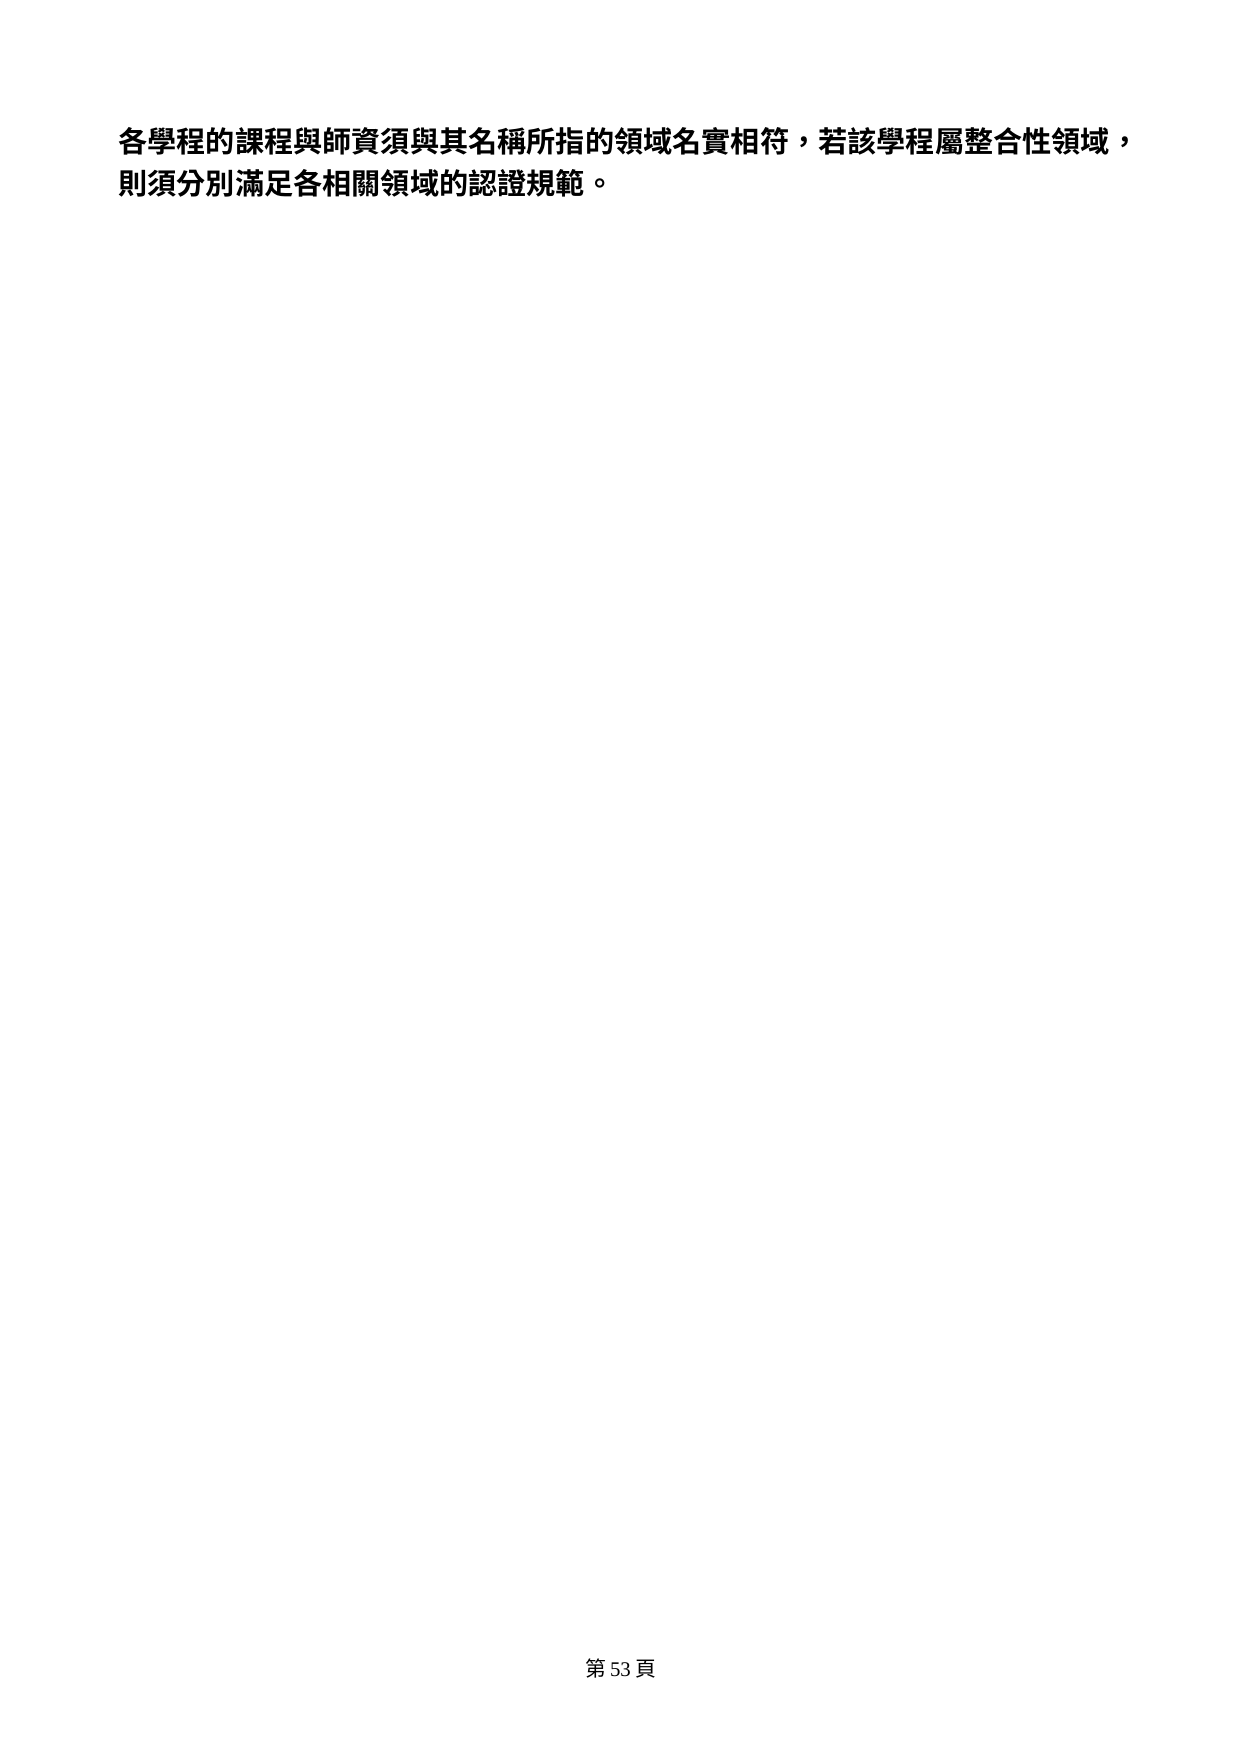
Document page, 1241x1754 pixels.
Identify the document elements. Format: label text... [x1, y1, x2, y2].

text 各學程的課程與師資須與其名稱所指的領域名實相符，若該學程屬整合性領域，則須分別滿足各相關領域的認證規範。 [118, 118, 1122, 203]
